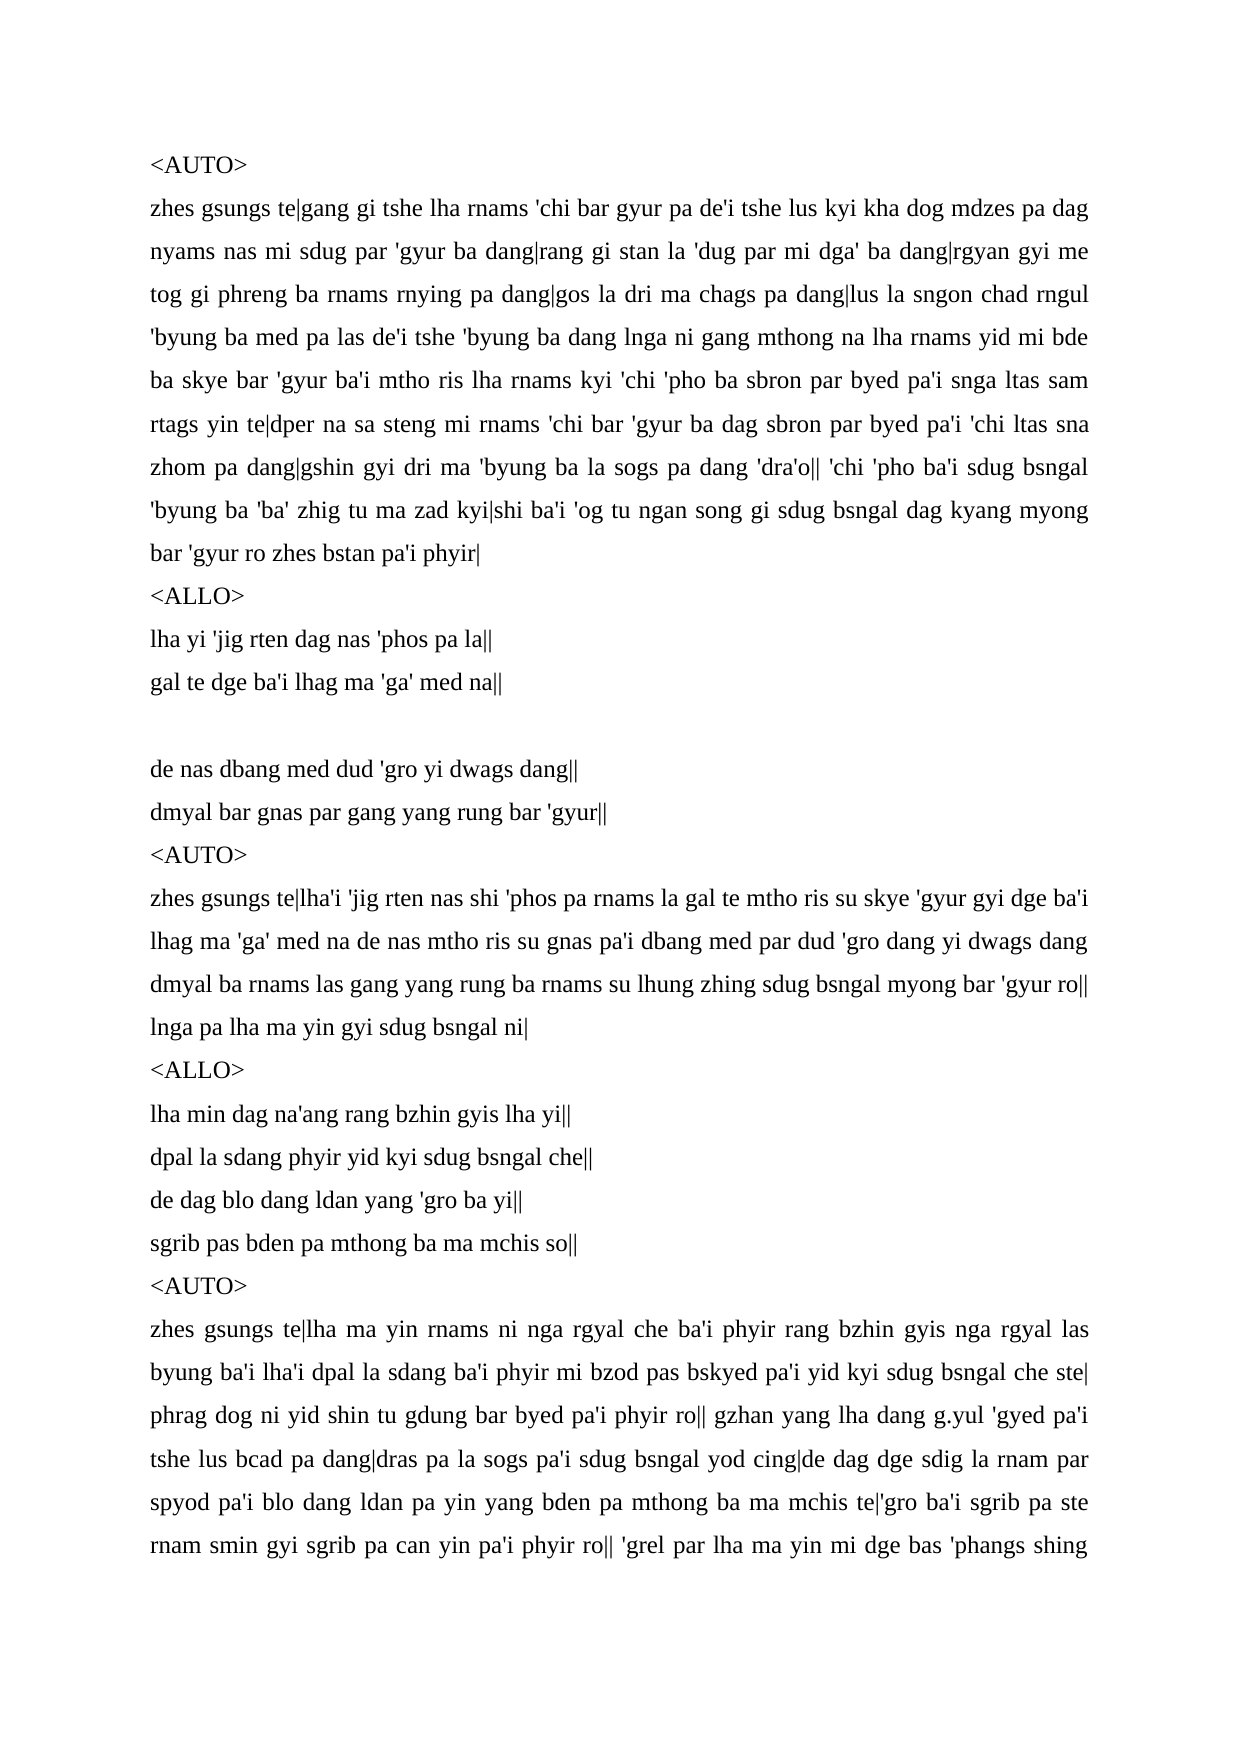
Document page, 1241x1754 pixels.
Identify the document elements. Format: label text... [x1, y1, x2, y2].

text lnga pa lha ma yin gyi sdug bsngal ni| [150, 1012, 1090, 1041]
text zhes gsungs te|lha'i 'jig rten nas shi 'phos pa rnams la gal te mtho ris su skye 'gyur gyi dge ba'i lhag ma 'ga' med na de nas mtho ris su gnas pa'i dbang med par dud 'gro dang yi dwags dang dmyal ba rnams las gang yang rung ba rnams su lhung zhing sdug bsngal myong bar 'gyur ro|| [150, 883, 1090, 998]
text <AUTO> [150, 840, 1090, 869]
text dmyal bar gnas par gang yang rung bar 'gyur|| [150, 797, 1090, 826]
text dpal la sdang phyir yid kyi sdug bsngal che|| [150, 1142, 1090, 1171]
text <ALLO> [150, 1056, 1090, 1084]
text lha yi 'jig rten dag nas 'phos pa la|| [150, 624, 1090, 653]
text de nas dbang med dud 'gro yi dwags dang|| [150, 754, 1090, 782]
text de dag blo dang ldan yang 'gro ba yi|| [150, 1185, 1090, 1214]
text <ALLO> [150, 581, 1090, 610]
text gal te dge ba'i lhag ma 'ga' med na|| [150, 667, 1090, 696]
text sgrib pas bden pa mthong ba ma mchis so|| [150, 1228, 1090, 1257]
text <AUTO> [150, 1271, 1090, 1300]
text lha min dag na'ang rang bzhin gyis lha yi|| [150, 1099, 1090, 1127]
text <AUTO> [150, 150, 1090, 179]
text zhes gsungs te|lha ma yin rnams ni nga rgyal che ba'i phyir rang bzhin gyis nga rgyal las byung ba'i lha'i dpal la sdang ba'i phyir mi bzod pas bskyed pa'i yid kyi sdug bsngal che ste|phrag dog ni yid shin tu gdung bar byed pa'i phyir ro|| gzhan yang lha dang g.yul 'gyed pa'i tshe lus bcad pa dang|dras pa la sogs pa'i sdug bsngal yod cing|de dag dge sdig la rnam par spyod pa'i blo dang ldan pa yin yang bden pa mthong ba ma mchis te|'gro ba'i sgrib pa ste rnam smin gyi sgrib pa can yin pa'i phyir ro|| 'grel par lha ma yin mi dge bas 'phangs shing [150, 1314, 1090, 1559]
text zhes gsungs te|gang gi tshe lha rnams 'chi bar gyur pa de'i tshe lus kyi kha dog mdzes pa dag nyams nas mi sdug par 'gyur ba dang|rang gi stan la 'dug par mi dga' ba dang|rgyan gyi me tog gi phreng ba rnams rnying pa dang|gos la dri ma chags pa dang|lus la sngon chad rngul 'byung ba med pa las de'i tshe 'byung ba dang lnga ni gang mthong na lha rnams yid mi bde ba skye bar 'gyur ba'i mtho ris lha rnams kyi 'chi 'pho ba sbron par byed pa'i snga ltas sam rtags yin te|dper na sa steng mi rnams 'chi bar 'gyur ba dag sbron par byed pa'i 'chi ltas sna zhom pa dang|gshin gyi dri ma 'byung ba la sogs pa dang 'dra'o|| 'chi 'pho ba'i sdug bsngal 'byung ba 'ba' zhig tu ma zad kyi|shi ba'i 'og tu ngan song gi sdug bsngal dag kyang myong bar 'gyur ro zhes bstan pa'i phyir| [150, 193, 1090, 567]
